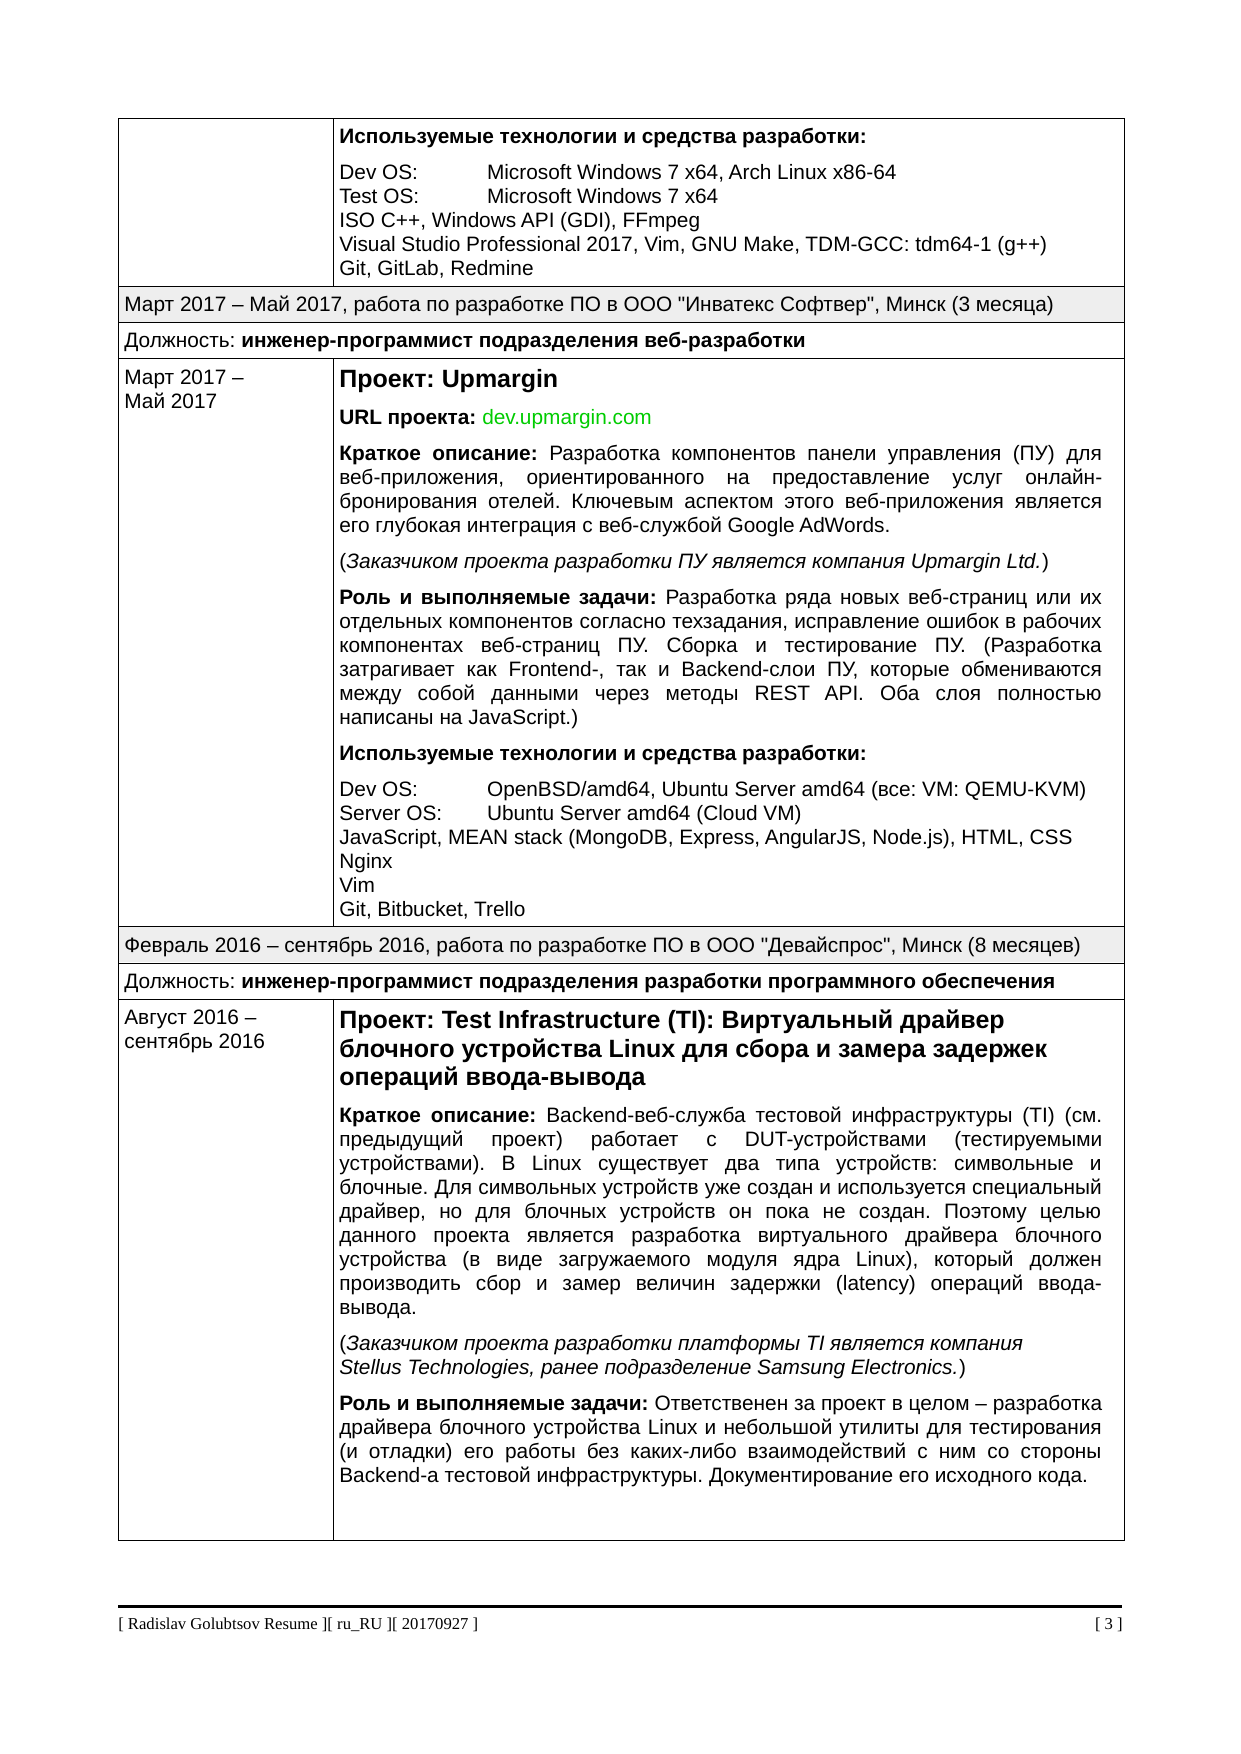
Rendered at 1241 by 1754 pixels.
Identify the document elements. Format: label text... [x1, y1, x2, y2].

table_cell Используемые технологии и средства разработки: Dev OS: Microsoft Windows 7 x64, Arch Linux x86-64 Test OS: Microsoft Windows 7 x64 ISO C++, Windows API (GDI), FFmpeg Visual Studio Professional 2017, Vim, GNU Make, TDM-GCC: tdm64-1 (g++) Git, GitLab, Redmine [334, 119, 1124, 286]
table_cell Проект: Upmargin URL проекта: dev.upmargin.com Краткое описание: Разработка компонентов панели управления (ПУ) для веб-приложения, ориентированного на предоставление услуг онлайн-бронирования отелей. Ключевым аспектом этого веб-приложения является его глубокая интеграция с веб-службой Google AdWords. (Заказчиком проекта разработки ПУ является компания Upmargin Ltd.) Роль и выполняемые задачи: Разработка ряда новых веб-страниц или их отдельных компонентов согласно техзадания, исправление ошибок в рабочих компонентах веб-страниц ПУ. Сборка и тестирование ПУ. (Разработка затрагивает как Frontend-, так и Backend-слои ПУ, которые обмениваются между собой данными через методы REST API. Оба слоя полностью написаны на JavaScript.) Используемые технологии и средства разработки: Dev OS: OpenBSD/amd64, Ubuntu Server amd64 (все: VM: QEMU-KVM) Server OS: Ubuntu Server amd64 (Cloud VM) JavaScript, MEAN stack (MongoDB, Express, AngularJS, Node.js), HTML, CSS Nginx Vim Git, Bitbucket, Trello [334, 359, 1124, 926]
table_cell Должность: инженер-программист подразделения веб-разработки [119, 323, 1124, 358]
table_cell Март 2017 – Май 2017, работа по разработке ПО в ООО "Инватекс Софтвер", Минск (3 месяца) [119, 287, 1124, 322]
table_cell Август 2016 – сентябрь 2016 [119, 1000, 333, 1540]
table_cell [119, 119, 333, 286]
table_cell Должность: инженер-программист подразделения разработки программного обеспечения [119, 964, 1124, 999]
table_cell Март 2017 – Май 2017 [119, 359, 333, 926]
table_cell Проект: Test Infrastructure (TI): Виртуальный драйвер блочного устройства Linux для сбора и замера задержек операций ввода-вывода Краткое описание: Backend-веб-служба тестовой инфраструктуры (TI) (см. предыдущий проект) работает с DUT-устройствами (тестируемыми устройствами). В Linux существует два типа устройств: символьные и блочные. Для символьных устройств уже создан и используется специальный драйвер, но для блочных устройств он пока не создан. Поэтому целью данного проекта является разработка виртуального драйвера блочного устройства (в виде загружаемого модуля ядра Linux), который должен производить сбор и замер величин задержки (latency) операций ввода-вывода. (Заказчиком проекта разработки платформы TI является компания Stellus Technologies, ранее подразделение Samsung Electronics.) Роль и выполняемые задачи: Ответственен за проект в целом – разработка драйвера блочного устройства Linux и небольшой утилиты для тестирования (и отладки) его работы без каких-либо взаимодействий с ним со стороны Backend-а тестовой инфраструктуры. Документирование его исходного кода. [334, 1000, 1124, 1540]
table_cell Февраль 2016 – сентябрь 2016, работа по разработке ПО в ООО "Девайспрос", Минск (8 месяцев) [119, 927, 1124, 962]
